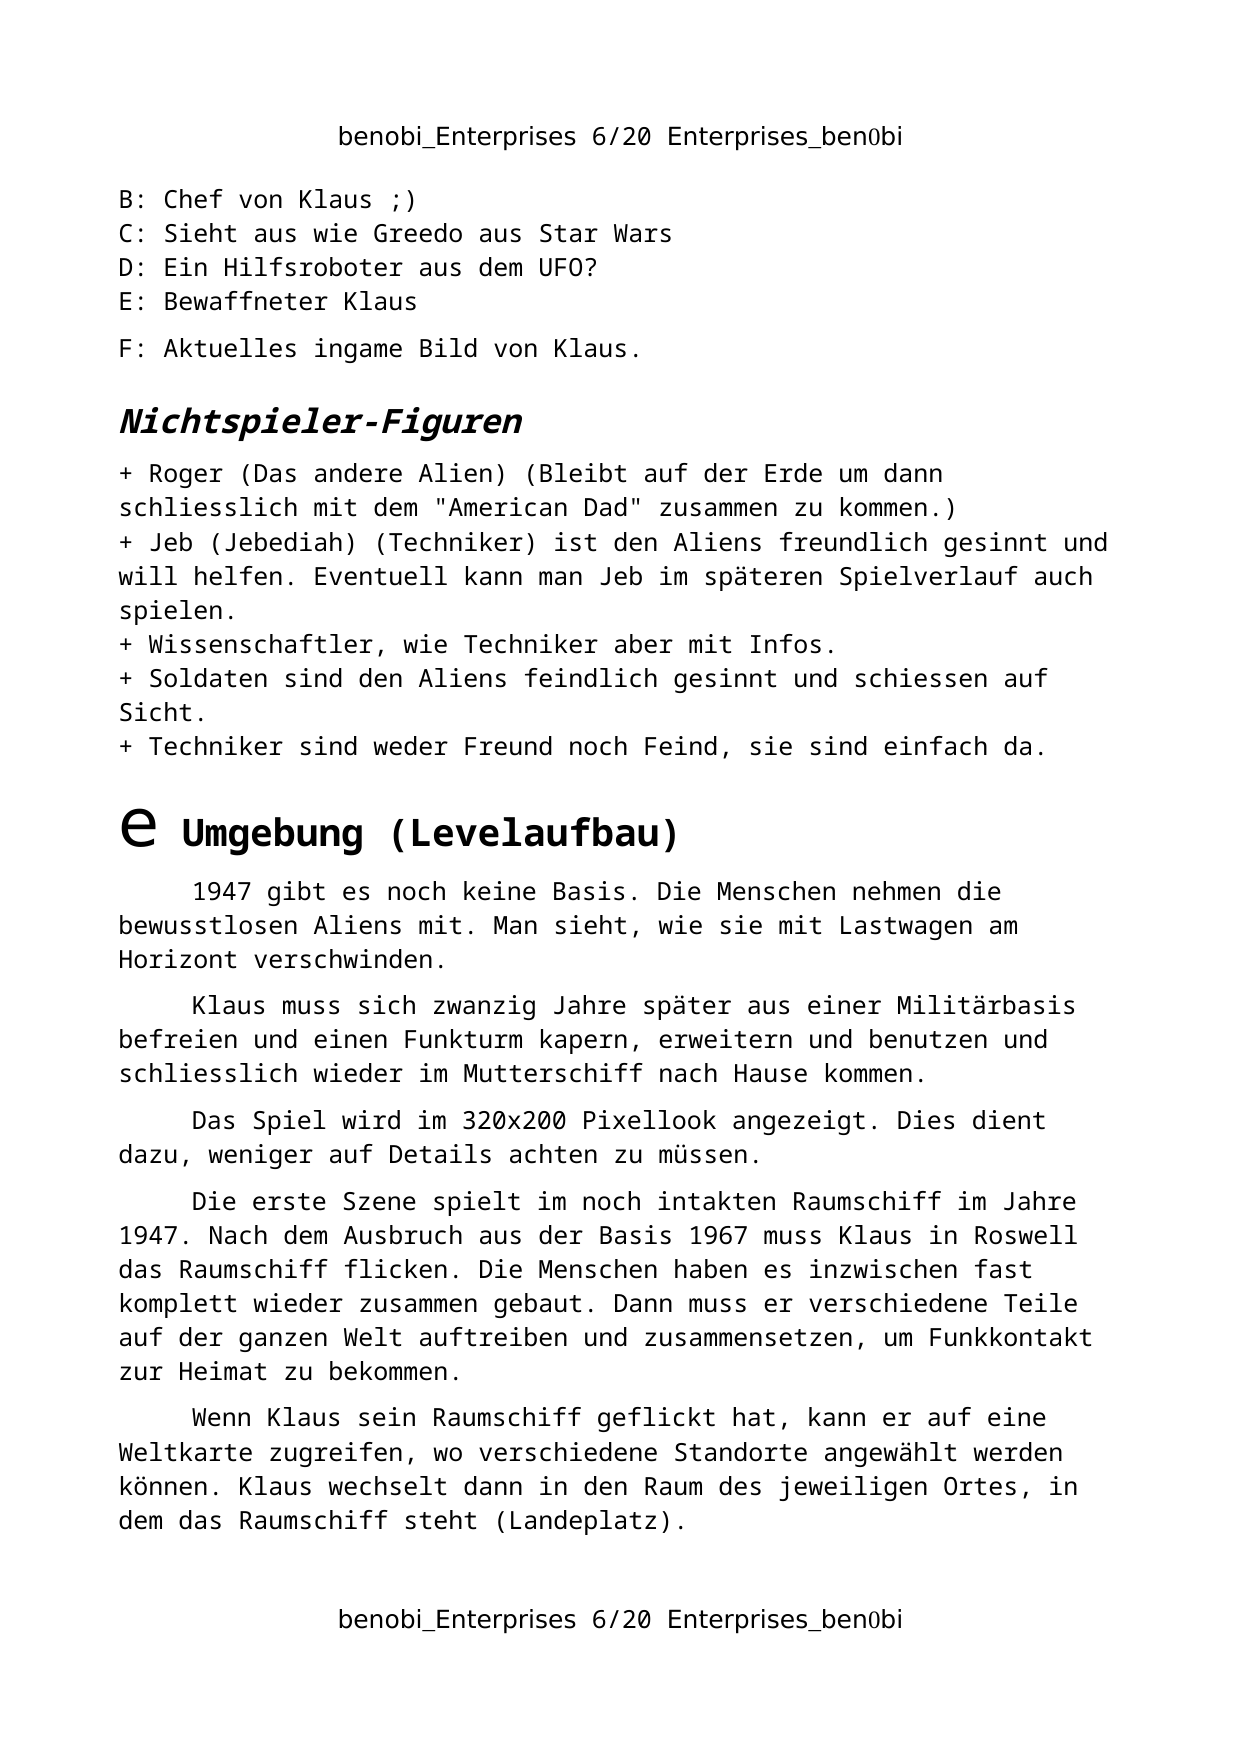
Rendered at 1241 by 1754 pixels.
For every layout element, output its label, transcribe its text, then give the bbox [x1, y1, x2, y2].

text + Roger (Das andere Alien) (Bleibt auf der Erde um dann schliesslich mit dem "American Dad" zusammen zu kommen.) + Jeb (Jebediah) (Techniker) ist den Aliens freundlich gesinnt und will helfen. Eventuell kann man Jeb im späteren Spielverlauf auch spielen. + Wissenschaftler, wie Techniker aber mit Infos. + Soldaten sind den Aliens feindlich gesinnt und schiessen auf Sicht. + Techniker sind weder Freund noch Feind, sie sind einfach da. [118, 456, 1122, 763]
text Klaus muss sich zwanzig Jahre später aus einer Militärbasis befreien und einen Funkturm kapern, erweitern und benutzen und schliesslich wieder im Mutterschiff nach Hause kommen. [118, 988, 1122, 1090]
subtitle e Umgebung (Levelaufbau) [118, 800, 1122, 861]
text Die erste Szene spielt im noch intakten Raumschiff im Jahre 1947. Nach dem Ausbruch aus der Basis 1967 muss Klaus in Roswell das Raumschiff flicken. Die Menschen haben es inzwischen fast komplett wieder zusammen gebaut. Dann muss er verschiedene Teile auf der ganzen Welt auftreiben und zusammensetzen, um Funkkontakt zur Heimat zu bekommen. [118, 1183, 1122, 1388]
text 1947 gibt es noch keine Basis. Die Menschen nehmen die bewusstlosen Aliens mit. Man sieht, wie sie mit Lastwagen am Horizont verschwinden. [118, 873, 1122, 975]
text Wenn Klaus sein Raumschiff geflickt hat, kann er auf eine Weltkarte zugreifen, wo verschiedene Standorte angewählt werden können. Klaus wechselt dann in den Raum des jeweiligen Ortes, in dem das Raumschiff steht (Landeplatz). [118, 1400, 1122, 1536]
text F: Aktuelles ingame Bild von Klaus. [118, 330, 1122, 364]
text B: Chef von Klaus ;) C: Sieht aus wie Greedo aus Star Wars D: Ein Hilfsroboter aus dem UFO? E: Bewaffneter Klaus [118, 182, 1122, 318]
subtitle Nichtspieler-Figuren [118, 398, 1122, 443]
text Das Spiel wird im 320x200 Pixellook angezeigt. Dies dient dazu, weniger auf Details achten zu müssen. [118, 1103, 1122, 1171]
